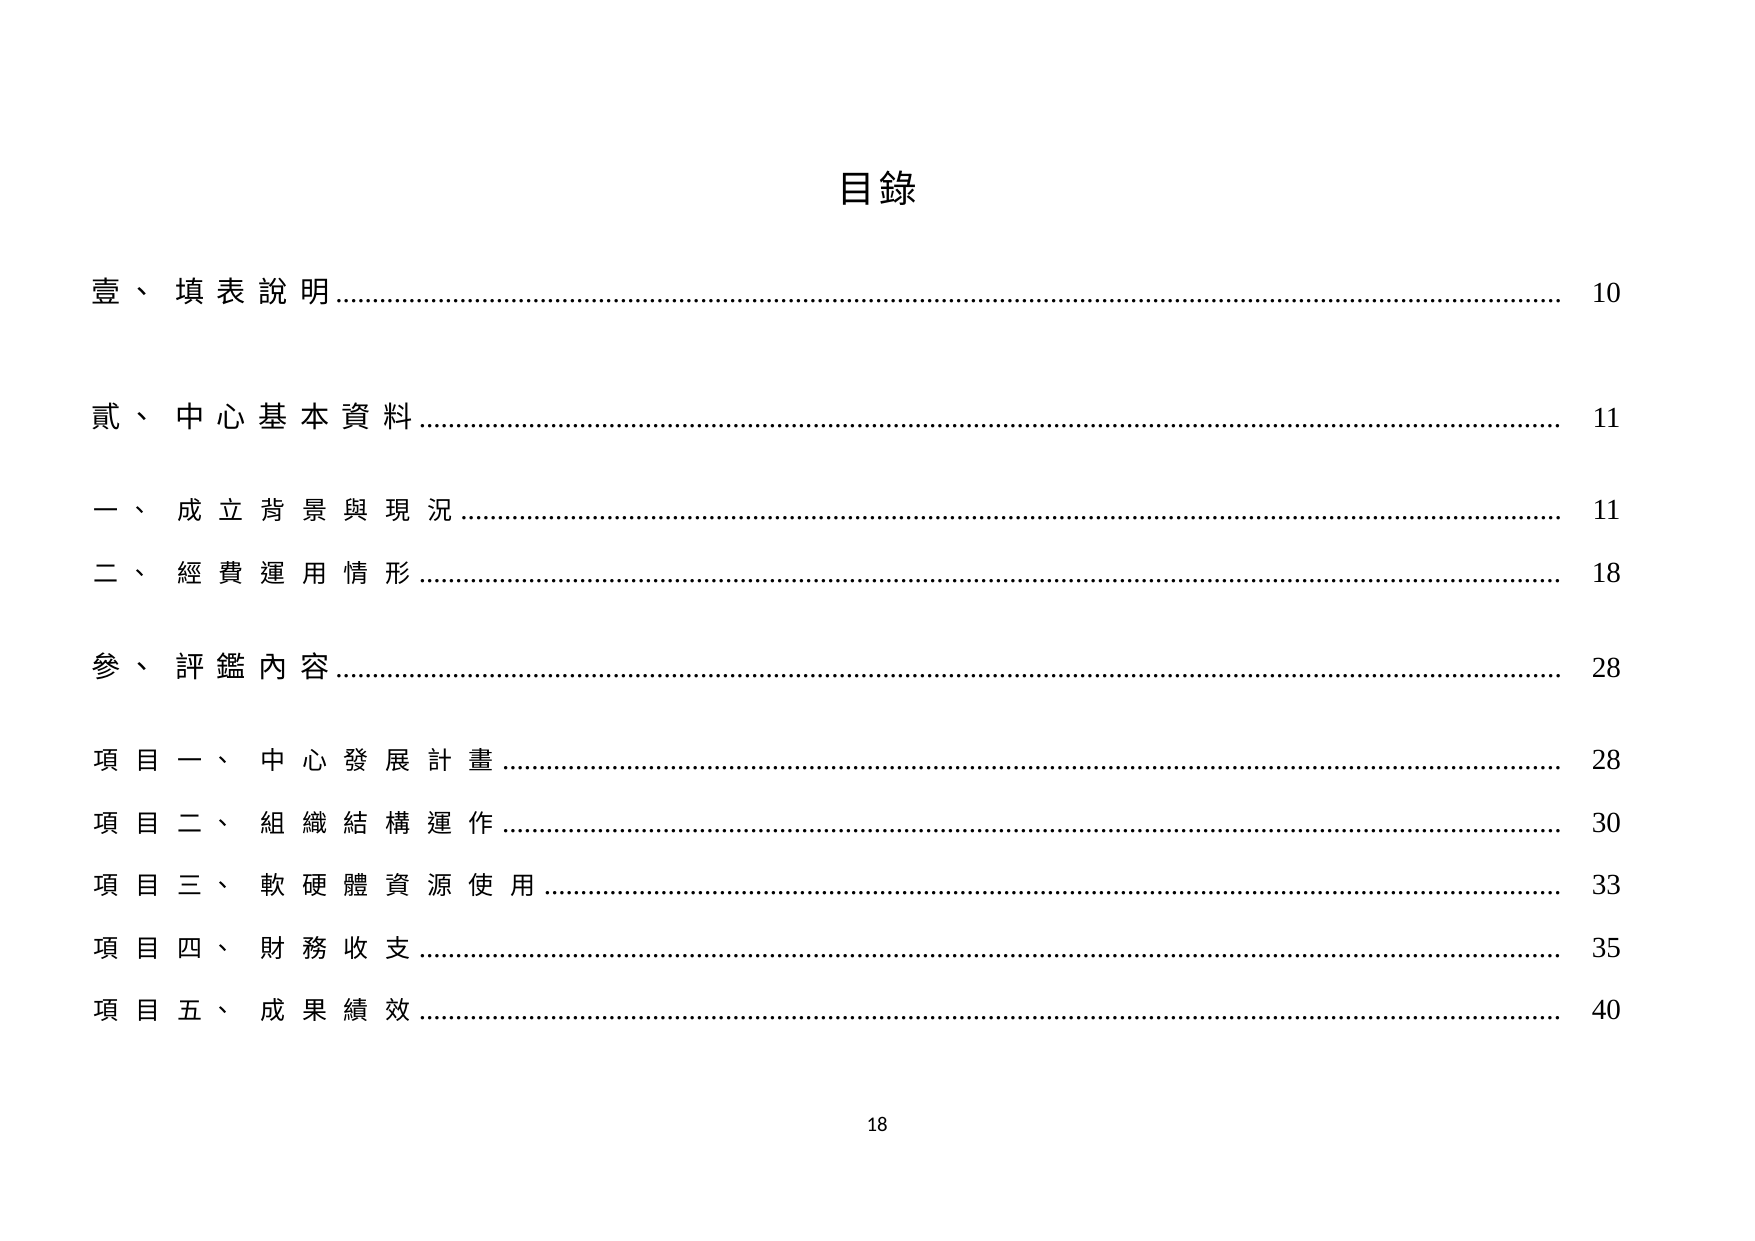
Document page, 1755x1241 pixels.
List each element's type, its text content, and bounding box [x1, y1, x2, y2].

text 參、評鑑內容 28 [85, 582, 1669, 707]
text 項目四、財務收支 35 [85, 894, 1669, 957]
text 壹、填表說明 10 [85, 207, 1669, 332]
text 二、經費運用情形 18 [85, 519, 1669, 582]
text 項目三、軟硬體資源使用 33 [85, 832, 1669, 894]
text 目錄 [85, 144, 1669, 207]
text 項目五、成果績效 40 [85, 957, 1669, 1019]
text 項目二、組織結構運作 30 [85, 769, 1669, 832]
text 項目一、中心發展計畫 28 [85, 707, 1669, 769]
text 一、成立背景與現況 11 [85, 457, 1669, 519]
text 貳、中心基本資料 11 [85, 332, 1669, 457]
